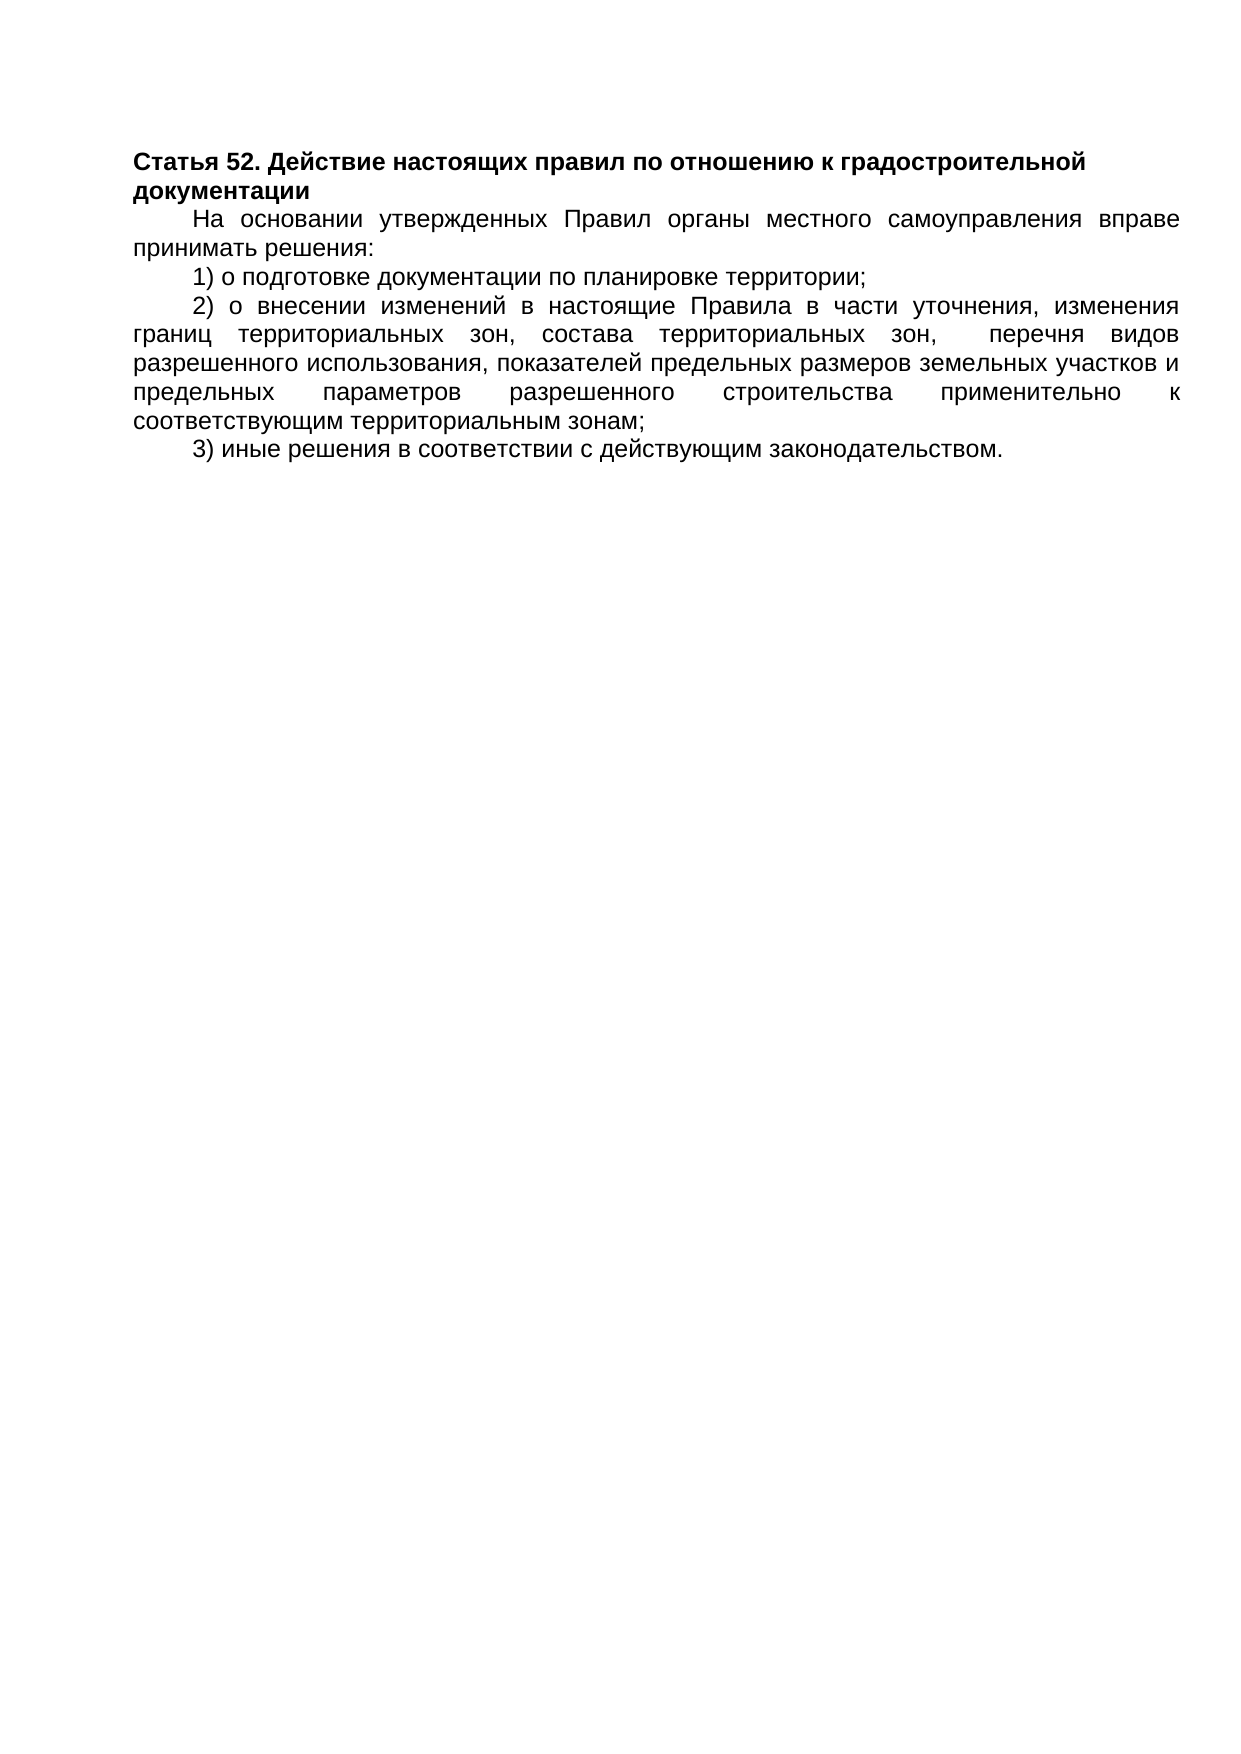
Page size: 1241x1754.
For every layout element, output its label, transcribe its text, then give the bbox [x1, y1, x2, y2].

text 1) о подготовке документации по планировке территории; [133, 262, 1181, 291]
text На основании утвержденных Правил органы местного самоуправления вправе принимать решения: [133, 204, 1181, 262]
subtitle Статья 52. Действие настоящих правил по отношению к градостроительной документации [133, 147, 1181, 204]
text 2) о внесении изменений в настоящие Правила в части уточнения, изменения границ территориальных зон, состава территориальных зон, перечня видов разрешенного использования, показателей предельных размеров земельных участков и предельных параметров разрешенного строительства применительно к соответствующим территориальным зонам; [133, 291, 1181, 434]
text 3) иные решения в соответствии с действующим законодательством. [133, 434, 1181, 463]
